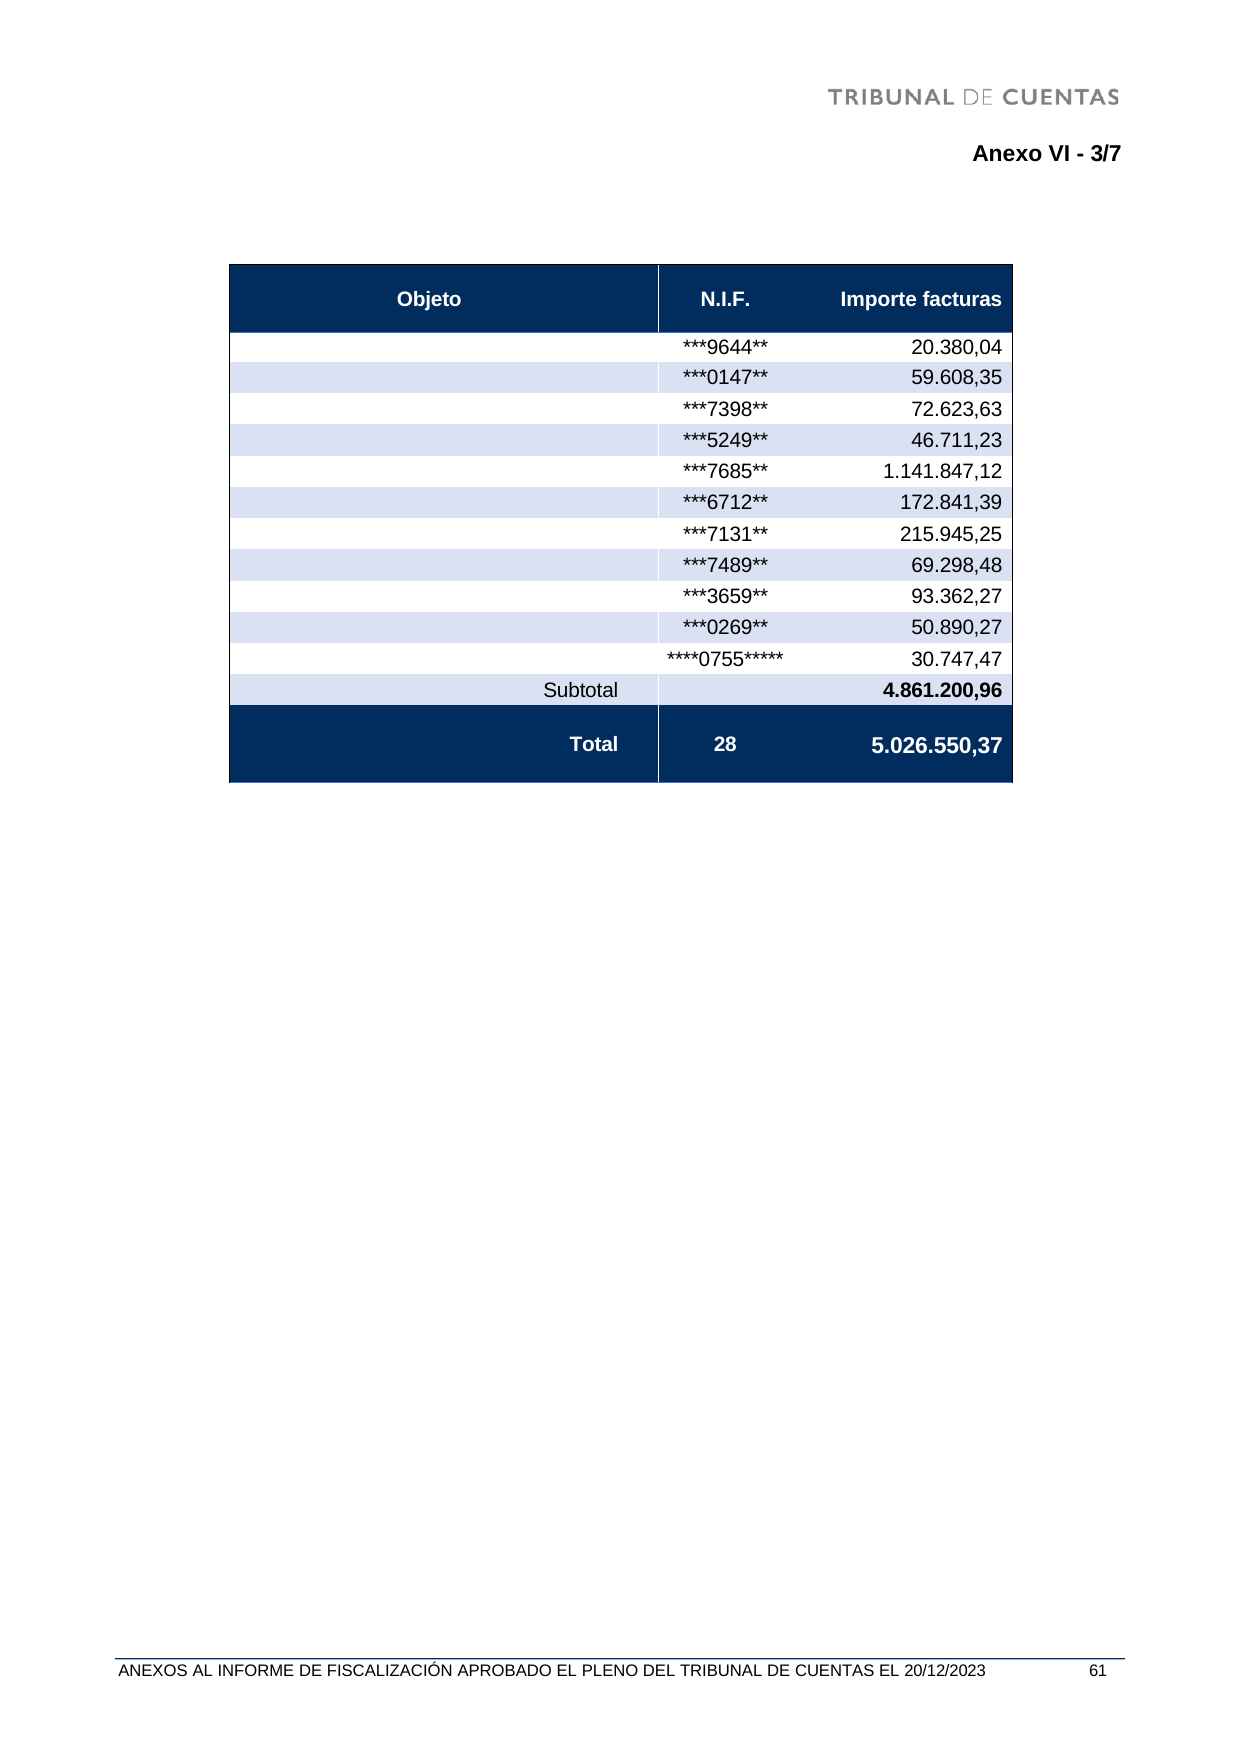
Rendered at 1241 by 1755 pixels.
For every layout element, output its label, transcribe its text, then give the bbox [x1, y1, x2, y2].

table_cell Subtotal [230, 674, 658, 705]
table_cell 1.141.847,12 [811, 456, 1012, 487]
table_cell [230, 424, 658, 456]
table_cell 59.608,35 [811, 362, 1012, 393]
table_cell [230, 362, 658, 393]
table_cell [230, 487, 658, 518]
table_cell [230, 612, 658, 643]
table_header N.I.F. [659, 265, 811, 332]
table_cell 215.945,25 [811, 518, 1012, 549]
table_header Importe facturas [811, 265, 1012, 332]
table_cell [230, 643, 658, 674]
table_cell [230, 549, 658, 581]
table_cell 46.711,23 [811, 424, 1012, 456]
table_cell 30.747,47 [811, 643, 1012, 674]
table_cell [230, 333, 658, 362]
table_cell ***7685** [659, 456, 811, 487]
table_cell ***7398** [659, 393, 811, 424]
table_cell ***7489** [659, 549, 811, 581]
table_cell ***0269** [659, 612, 811, 643]
table_cell ***7131** [659, 518, 811, 549]
table_cell [230, 456, 658, 487]
table_cell 172.841,39 [811, 487, 1012, 518]
table_cell Total [230, 705, 658, 782]
table_cell 93.362,27 [811, 581, 1012, 612]
table_cell 50.890,27 [811, 612, 1012, 643]
table_cell [659, 674, 811, 705]
table_cell ***5249** [659, 424, 811, 456]
table_cell [230, 518, 658, 549]
table_cell 20.380,04 [811, 333, 1012, 362]
table_cell ***9644** [659, 333, 811, 362]
table_cell ***6712** [659, 487, 811, 518]
table_cell [230, 393, 658, 424]
table_cell [230, 581, 658, 612]
table_cell 69.298,48 [811, 549, 1012, 581]
table_cell 5.026.550,37 [811, 705, 1012, 782]
table_cell 28 [659, 705, 811, 782]
table_cell ***0147** [659, 362, 811, 393]
table_cell ****0755***** [659, 643, 811, 674]
table_cell 72.623,63 [811, 393, 1012, 424]
table_cell ***3659** [659, 581, 811, 612]
table_cell 4.861.200,96 [811, 674, 1012, 705]
table_header Objeto [230, 265, 658, 332]
